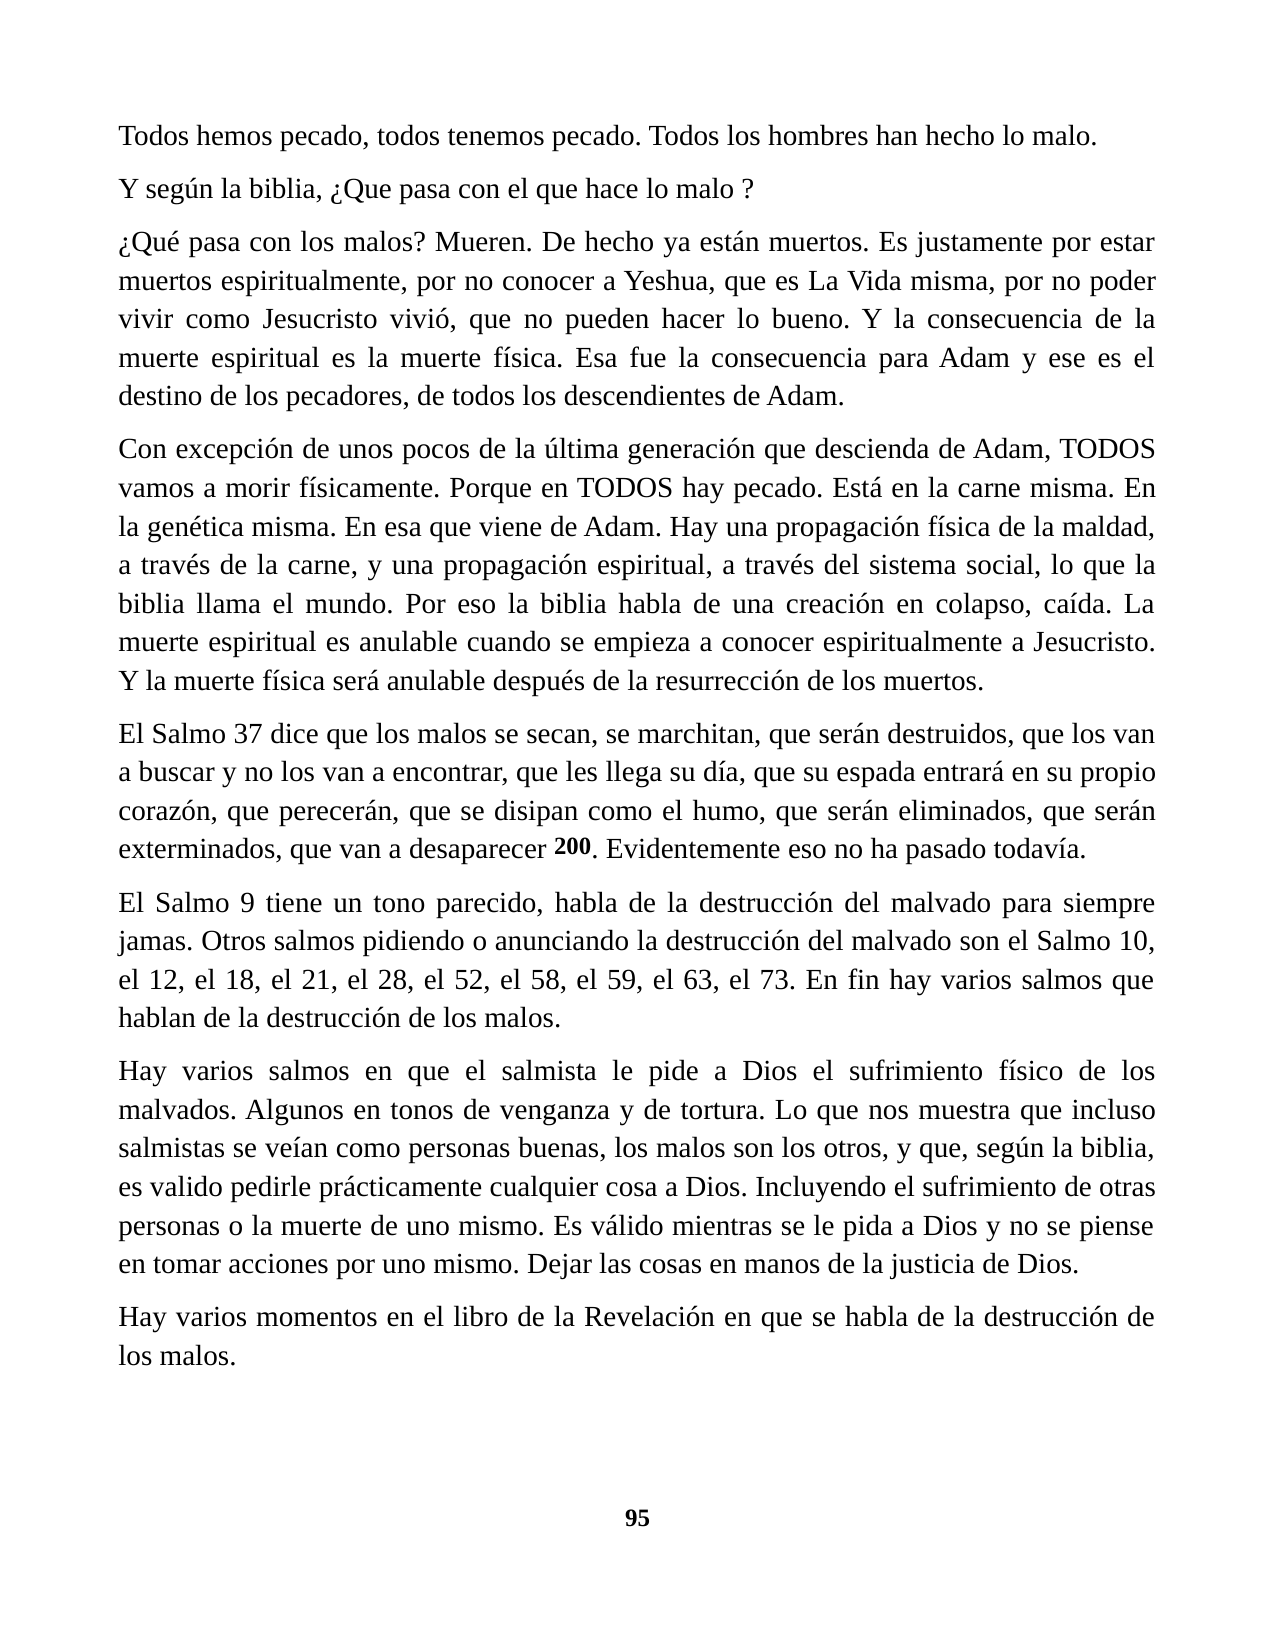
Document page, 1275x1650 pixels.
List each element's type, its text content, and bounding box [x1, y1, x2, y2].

text El Salmo 9 tiene un tono parecido, habla de la destrucción del malvado para siempre jamas. Otros salmos pidiendo o anunciando la destrucción del malvado son el Salmo 10, el 12, el 18, el 21, el 28, el 52, el 58, el 59, el 63, el 73. En fin hay varios salmos que hablan de la destrucción de los malos. [118, 885, 1157, 1034]
text Con excepción de unos pocos de la última generación que descienda de Adam, TODOS vamos a morir físicamente. Porque en TODOS hay pecado. Está en la carne misma. En la genética misma. En esa que viene de Adam. Hay una propagación física de la maldad, a través de la carne, y una propagación espiritual, a través del sistema social, lo que la biblia llama el mundo. Por eso la biblia habla de una creación en colapso, caída. La muerte espiritual es anulable cuando se empieza a conocer espiritualmente a Jesucristo. Y la muerte física será anulable después de la resurrección de los muertos. [118, 432, 1157, 696]
text Hay varios salmos en que el salmista le pide a Dios el sufrimiento físico de los malvados. Algunos en tonos de venganza y de tortura. Lo que nos muestra que incluso salmistas se veían como personas buenas, los malos son los otros, y que, según la biblia, es valido pedirle prácticamente cualquier cosa a Dios. Incluyendo el sufrimiento de otras personas o la muerte de uno mismo. Es válido mientras se le pida a Dios y no se piense en tomar acciones por uno mismo. Dejar las cosas en manos de la justicia de Dios. [118, 1053, 1157, 1280]
text ¿Qué pasa con los malos? Mueren. De hecho ya están muertos. Es justamente por estar muertos espiritualmente, por no conocer a Yeshua, que es La Vida misma, por no poder vivir como Jesucristo vivió, que no pueden hacer lo bueno. Y la consecuencia de la muerte espiritual es la muerte física. Esa fue la consecuencia para Adam y ese es el destino de los pecadores, de todos los descendientes de Adam. [118, 224, 1157, 412]
text El Salmo 37 dice que los malos se secan, se marchitan, que serán destruidos, que los van a buscar y no los van a encontrar, que les llega su día, que su espada entrará en su propio corazón, que perecerán, que se disipan como el humo, que serán eliminados, que serán exterminados, que van a desaparecer . Evidentemente eso no ha pasado todavía. [118, 716, 1157, 865]
text Hay varios momentos en el libro de la Revelación en que se habla de la destrucción de los malos. [118, 1299, 1157, 1371]
text Todos hemos pecado, todos tenemos pecado. Todos los hombres han hecho lo malo. [118, 118, 1157, 152]
text Y según la biblia, ¿Que pasa con el que hace lo malo ? [118, 171, 1157, 205]
